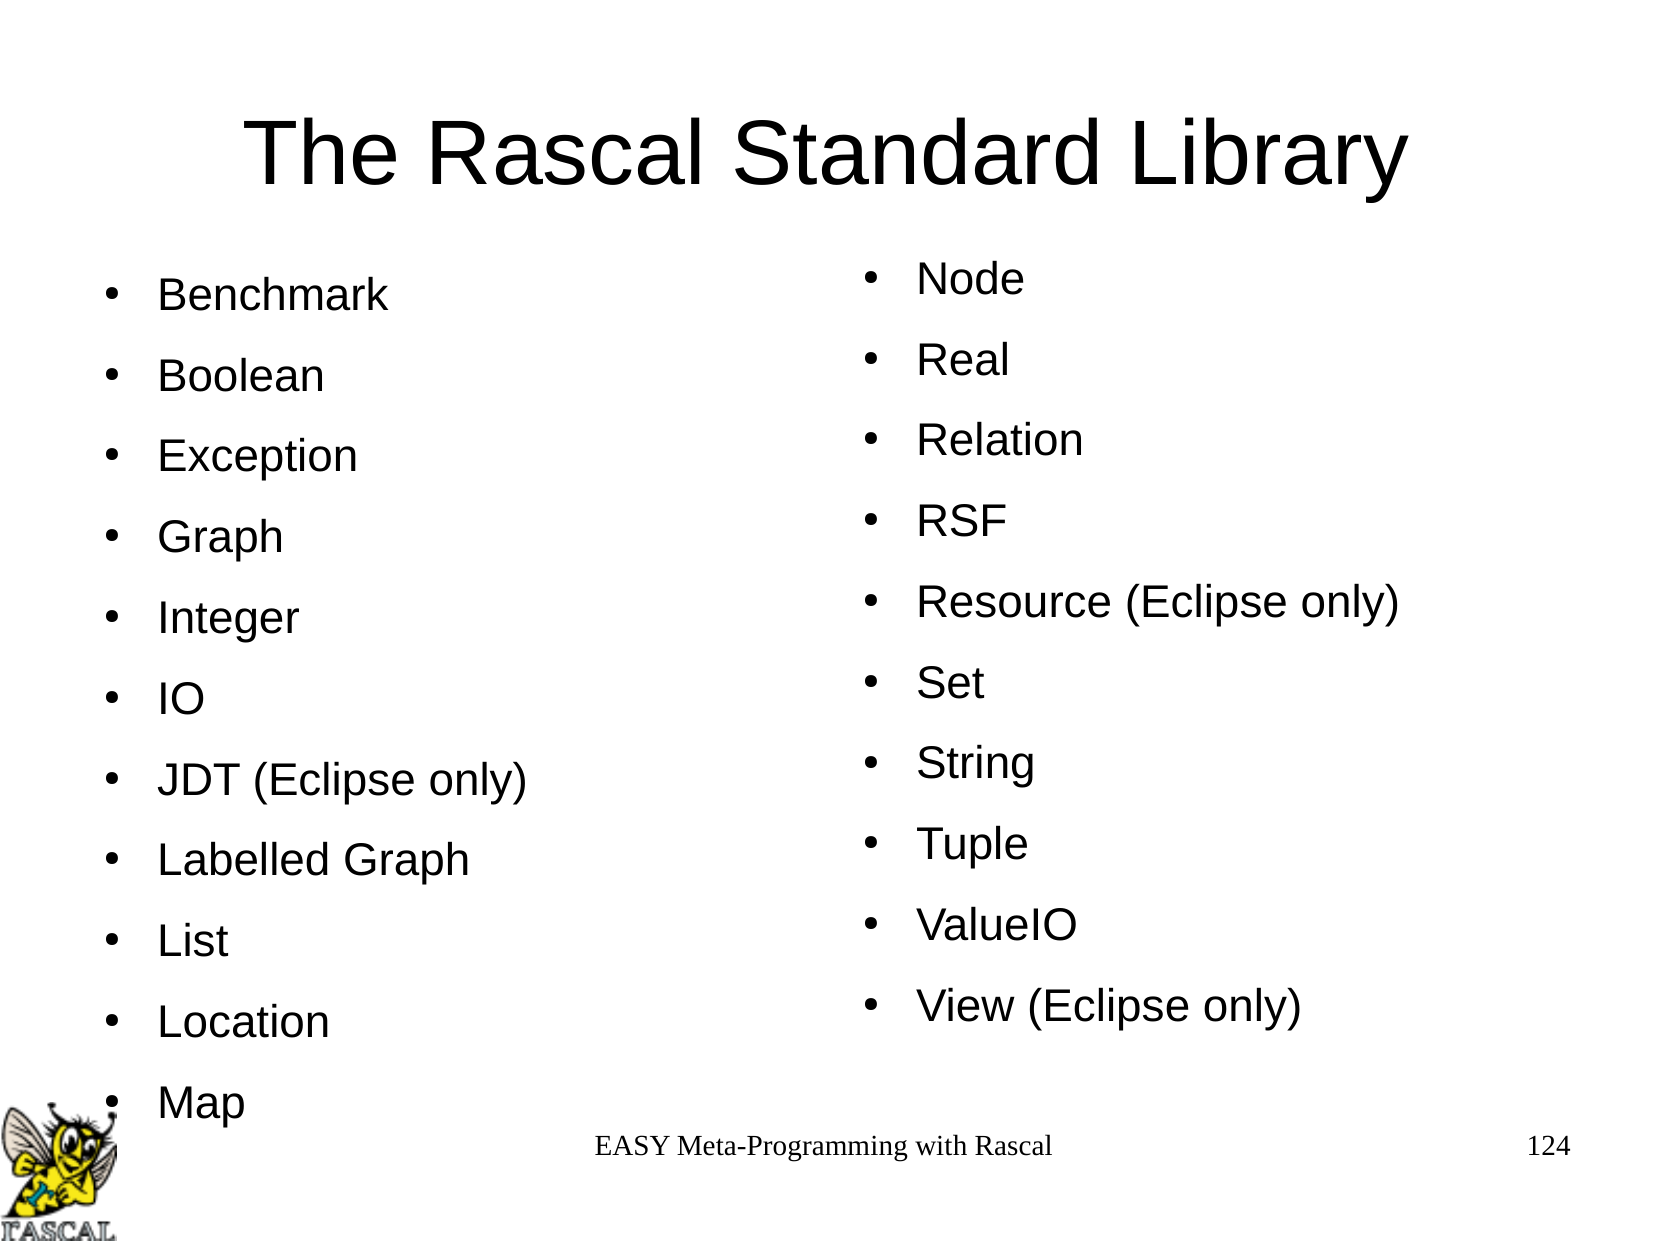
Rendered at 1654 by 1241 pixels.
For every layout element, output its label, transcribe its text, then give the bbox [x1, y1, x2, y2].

list Node Real Relation RSF Resource (Eclipse only) Set String Tuple ValueIO View (Eclipse only) [845, 252, 1572, 1118]
title The Rascal Standard Library [82, 49, 1571, 257]
list Benchmark Boolean Exception Graph Integer IO JDT (Eclipse only) Labelled Graph List Location Map [86, 268, 813, 1088]
picture [0, 1102, 117, 1241]
